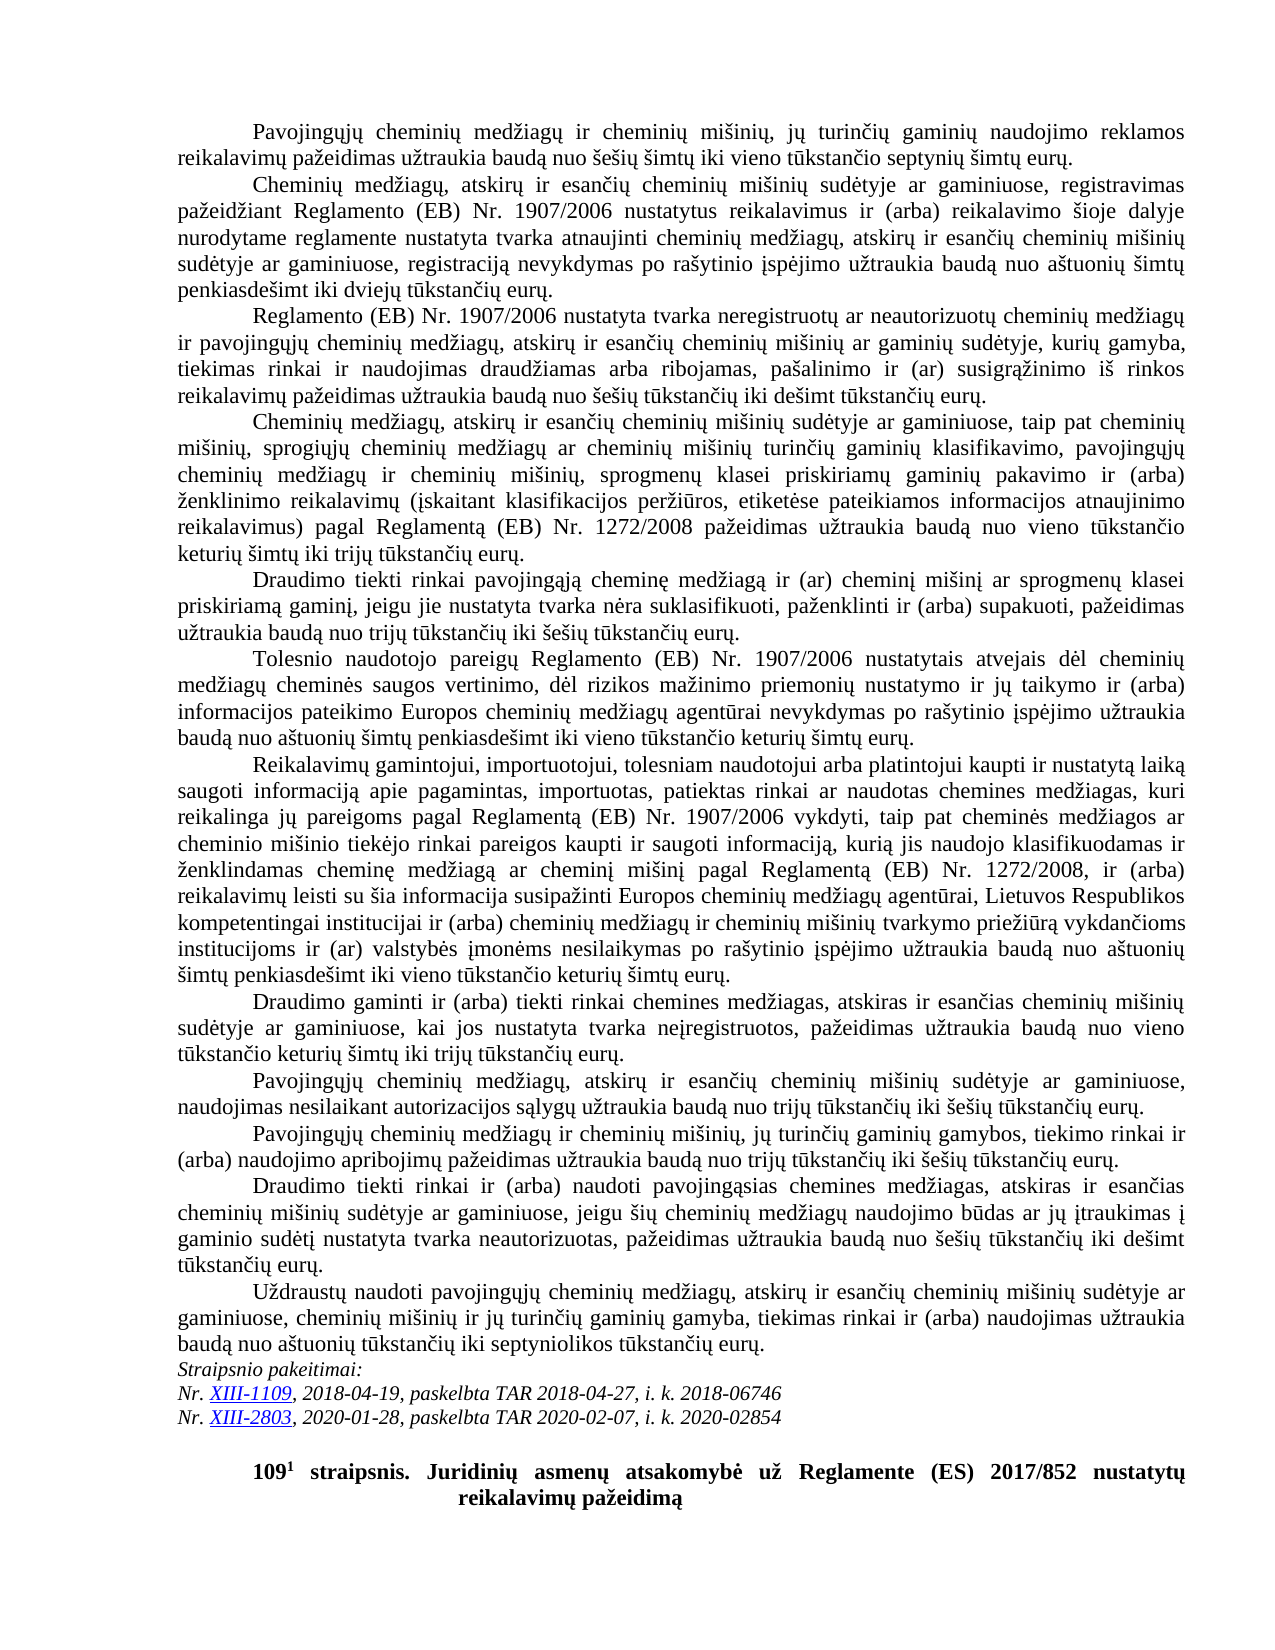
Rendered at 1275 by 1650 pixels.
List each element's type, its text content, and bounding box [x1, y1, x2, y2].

text Uždraustų naudoti pavojingųjų cheminių medžiagų, atskirų ir esančių cheminių mišinių sudėtyje ar gaminiuose, cheminių mišinių ir jų turinčių gaminių gamyba, tiekimas rinkai ir (arba) naudojimas užtraukia baudą nuo aštuonių tūkstančių iki septyniolikos tūkstančių eurų. [177, 1278, 1186, 1357]
text 1091 straipsnis. Juridinių asmenų atsakomybė už Reglamente (ES) 2017/852 nustatytų reikalavimų pažeidimą [252, 1458, 1186, 1510]
text Draudimo gaminti ir (arba) tiekti rinkai chemines medžiagas, atskiras ir esančias cheminių mišinių sudėtyje ar gaminiuose, kai jos nustatyta tvarka neįregistruotos, pažeidimas užtraukia baudą nuo vieno tūkstančio keturių šimtų iki trijų tūkstančių eurų. [177, 988, 1186, 1067]
text Draudimo tiekti rinkai ir (arba) naudoti pavojingąsias chemines medžiagas, atskiras ir esančias cheminių mišinių sudėtyje ar gaminiuose, jeigu šių cheminių medžiagų naudojimo būdas ar jų įtraukimas į gaminio sudėtį nustatyta tvarka neautorizuotas, pažeidimas užtraukia baudą nuo šešių tūkstančių iki dešimt tūkstančių eurų. [177, 1172, 1186, 1278]
text Cheminių medžiagų, atskirų ir esančių cheminių mišinių sudėtyje ar gaminiuose, taip pat cheminių mišinių, sprogiųjų cheminių medžiagų ar cheminių mišinių turinčių gaminių klasifikavimo, pavojingųjų cheminių medžiagų ir cheminių mišinių, sprogmenų klasei priskiriamų gaminių pakavimo ir (arba) ženklinimo reikalavimų (įskaitant klasifikacijos peržiūros, etiketėse pateikiamos informacijos atnaujinimo reikalavimus) pagal Reglamentą (EB) Nr. 1272/2008 pažeidimas užtraukia baudą nuo vieno tūkstančio keturių šimtų iki trijų tūkstančių eurų. [177, 408, 1186, 566]
text Pavojingųjų cheminių medžiagų ir cheminių mišinių, jų turinčių gaminių naudojimo reklamos reikalavimų pažeidimas užtraukia baudą nuo šešių šimtų iki vieno tūkstančio septynių šimtų eurų. [177, 118, 1186, 171]
text Reglamento (EB) Nr. 1907/2006 nustatyta tvarka neregistruotų ar neautorizuotų cheminių medžiagų ir pavojingųjų cheminių medžiagų, atskirų ir esančių cheminių mišinių ar gaminių sudėtyje, kurių gamyba, tiekimas rinkai ir naudojimas draudžiamas arba ribojamas, pašalinimo ir (ar) susigrąžinimo iš rinkos reikalavimų pažeidimas užtraukia baudą nuo šešių tūkstančių iki dešimt tūkstančių eurų. [177, 303, 1186, 408]
text Straipsnio pakeitimai: [177, 1357, 1186, 1381]
text Pavojingųjų cheminių medžiagų ir cheminių mišinių, jų turinčių gaminių gamybos, tiekimo rinkai ir (arba) naudojimo apribojimų pažeidimas užtraukia baudą nuo trijų tūkstančių iki šešių tūkstančių eurų. [177, 1119, 1186, 1172]
text Draudimo tiekti rinkai pavojingąją cheminę medžiagą ir (ar) cheminį mišinį ar sprogmenų klasei priskiriamą gaminį, jeigu jie nustatyta tvarka nėra suklasifikuoti, paženklinti ir (arba) supakuoti, pažeidimas užtraukia baudą nuo trijų tūkstančių iki šešių tūkstančių eurų. [177, 566, 1186, 645]
text Cheminių medžiagų, atskirų ir esančių cheminių mišinių sudėtyje ar gaminiuose, registravimas pažeidžiant Reglamento (EB) Nr. 1907/2006 nustatytus reikalavimus ir (arba) reikalavimo šioje dalyje nurodytame reglamente nustatyta tvarka atnaujinti cheminių medžiagų, atskirų ir esančių cheminių mišinių sudėtyje ar gaminiuose, registraciją nevykdymas po rašytinio įspėjimo užtraukia baudą nuo aštuonių šimtų penkiasdešimt iki dviejų tūkstančių eurų. [177, 171, 1186, 303]
text Pavojingųjų cheminių medžiagų, atskirų ir esančių cheminių mišinių sudėtyje ar gaminiuose, naudojimas nesilaikant autorizacijos sąlygų užtraukia baudą nuo trijų tūkstančių iki šešių tūkstančių eurų. [177, 1067, 1186, 1119]
text Tolesnio naudotojo pareigų Reglamento (EB) Nr. 1907/2006 nustatytais atvejais dėl cheminių medžiagų cheminės saugos vertinimo, dėl rizikos mažinimo priemonių nustatymo ir jų taikymo ir (arba) informacijos pateikimo Europos cheminių medžiagų agentūrai nevykdymas po rašytinio įspėjimo užtraukia baudą nuo aštuonių šimtų penkiasdešimt iki vieno tūkstančio keturių šimtų eurų. [177, 645, 1186, 751]
text Nr. XIII-2803, 2020-01-28, paskelbta TAR 2020-02-07, i. k. 2020-02854 [177, 1405, 1186, 1429]
text Nr. XIII-1109, 2018-04-19, paskelbta TAR 2018-04-27, i. k. 2018-06746 [177, 1381, 1186, 1405]
text Reikalavimų gamintojui, importuotojui, tolesniam naudotojui arba platintojui kaupti ir nustatytą laiką saugoti informaciją apie pagamintas, importuotas, patiektas rinkai ar naudotas chemines medžiagas, kuri reikalinga jų pareigoms pagal Reglamentą (EB) Nr. 1907/2006 vykdyti, taip pat cheminės medžiagos ar cheminio mišinio tiekėjo rinkai pareigos kaupti ir saugoti informaciją, kurią jis naudojo klasifikuodamas ir ženklindamas cheminę medžiagą ar cheminį mišinį pagal Reglamentą (EB) Nr. 1272/2008, ir (arba) reikalavimų leisti su šia informacija susipažinti Europos cheminių medžiagų agentūrai, Lietuvos Respublikos kompetentingai institucijai ir (arba) cheminių medžiagų ir cheminių mišinių tvarkymo priežiūrą vykdančioms institucijoms ir (ar) valstybės įmonėms nesilaikymas po rašytinio įspėjimo užtraukia baudą nuo aštuonių šimtų penkiasdešimt iki vieno tūkstančio keturių šimtų eurų. [177, 751, 1186, 988]
